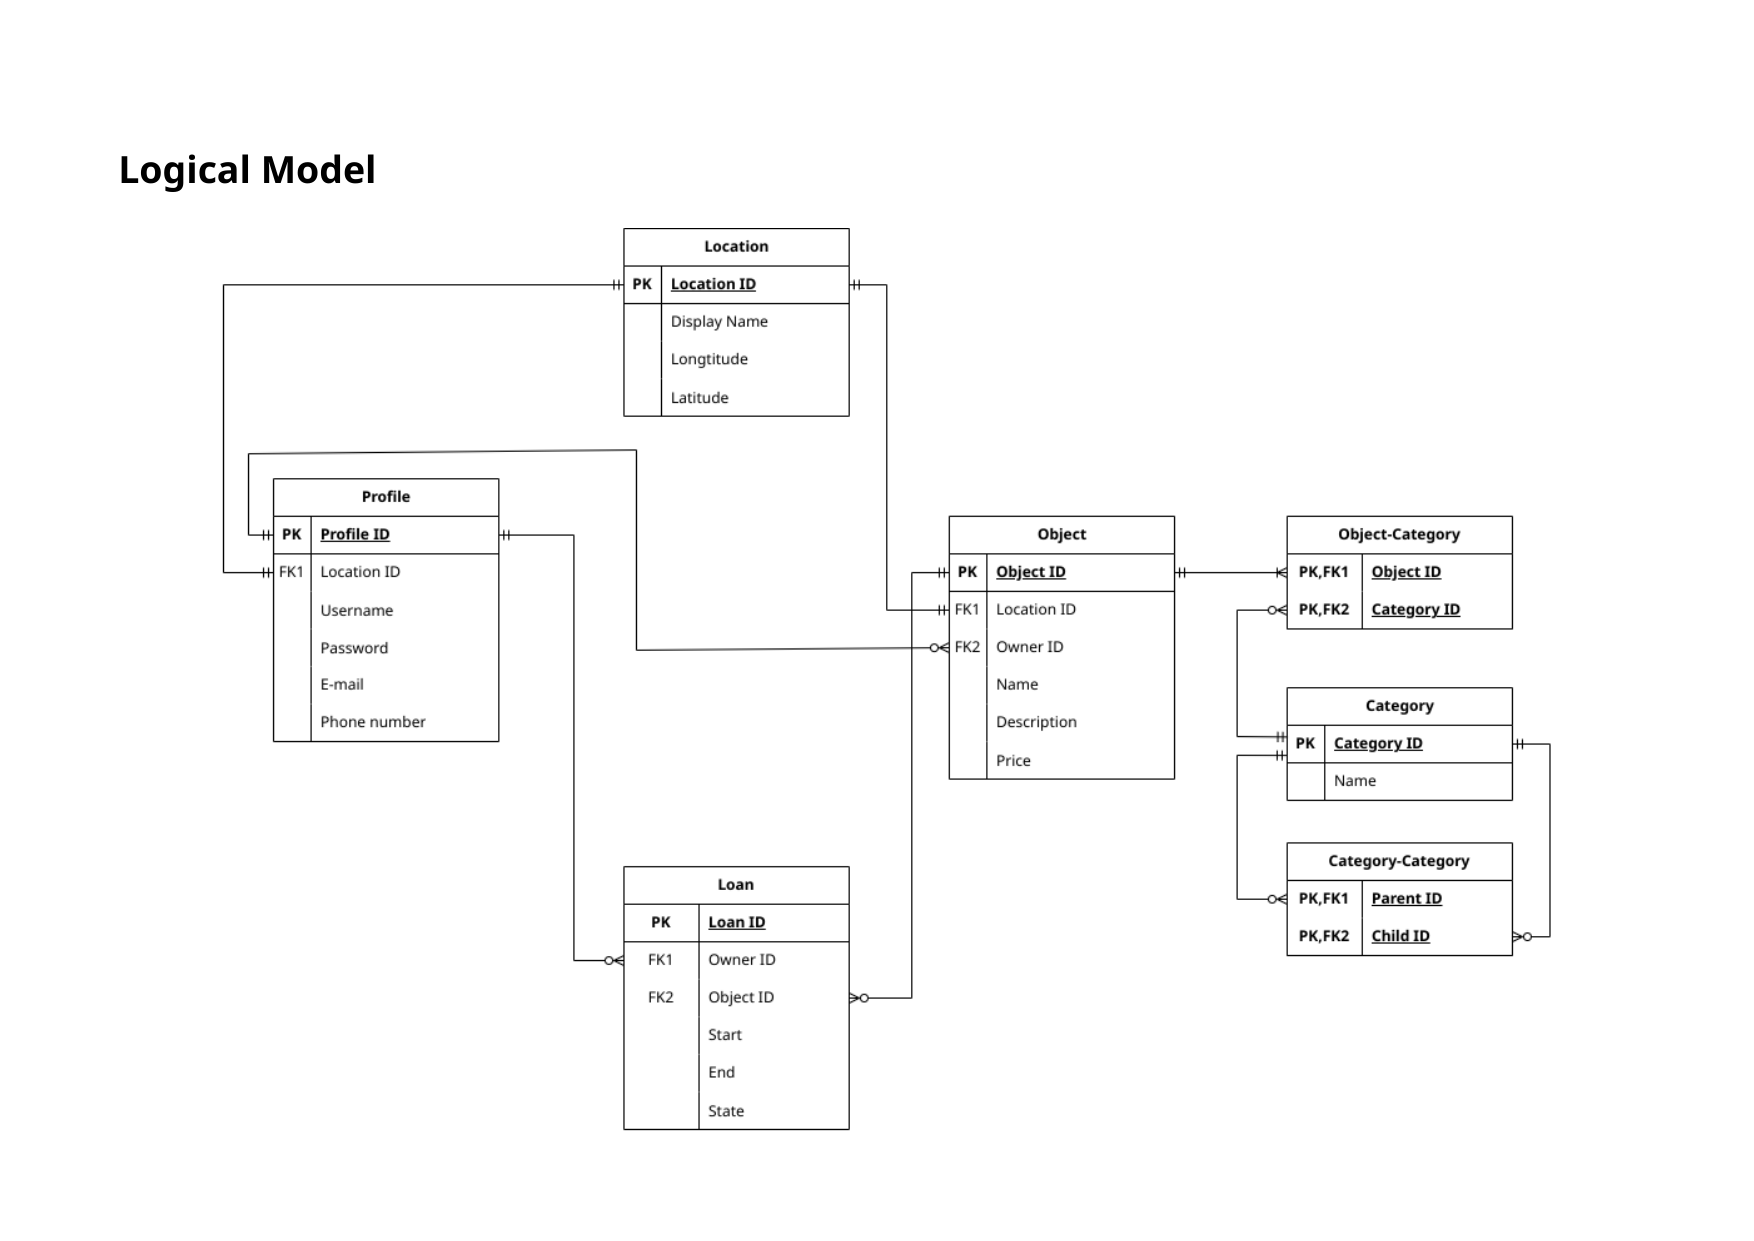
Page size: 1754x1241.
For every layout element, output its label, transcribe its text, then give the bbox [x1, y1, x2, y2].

picture [213, 228, 1562, 1144]
subtitle Logical Model [118, 143, 1636, 194]
